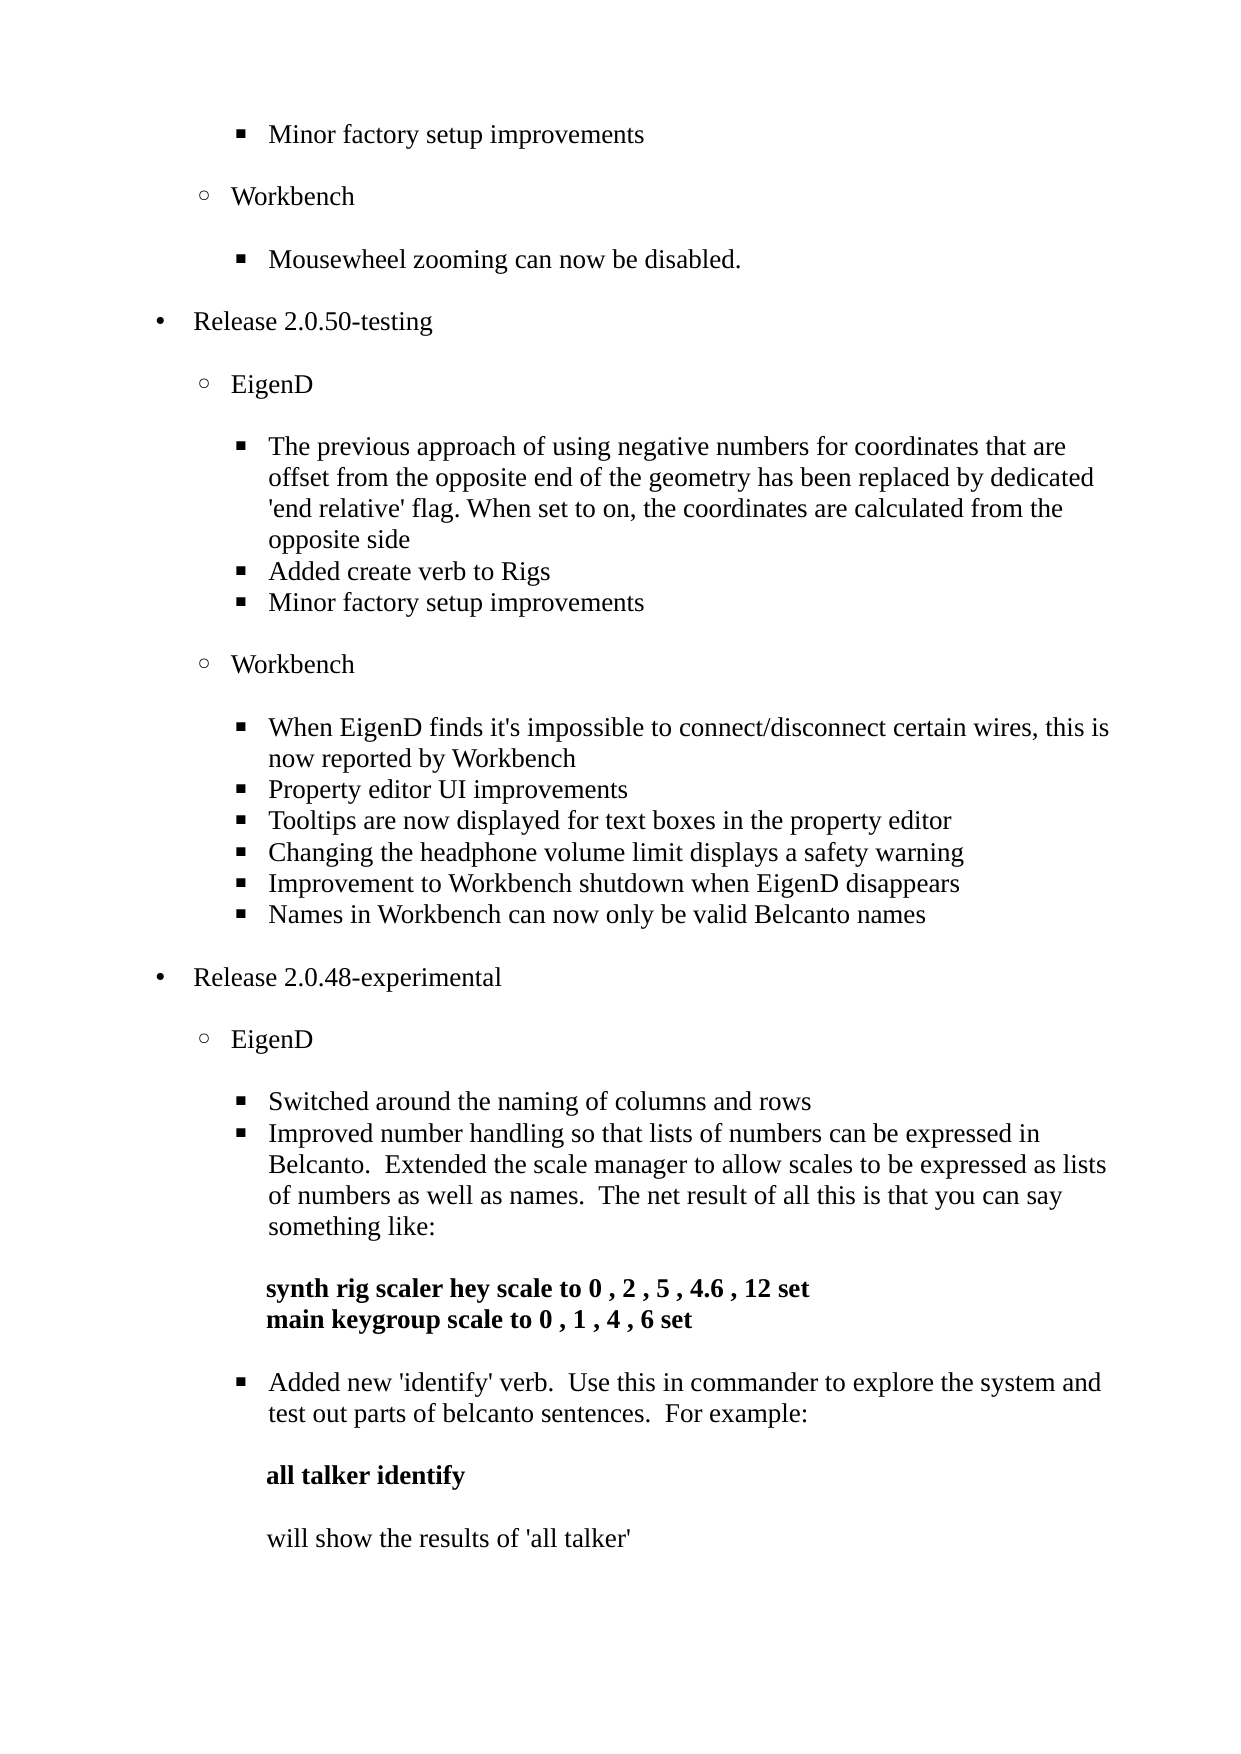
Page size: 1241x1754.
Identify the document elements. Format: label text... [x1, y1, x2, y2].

text all talker identify [118, 1459, 1122, 1491]
list Improved number handling so that lists of numbers can be expressed in Belcanto. Extended the scale manager to allow scales to be expressed as lists of numbers as well as names. The net result of all this is that you can say something like: [231, 1117, 1122, 1241]
list Release 2.0.48-experimental [156, 961, 1122, 992]
list Changing the headphone volume limit displays a safety warning [231, 836, 1122, 867]
list Workbench [193, 181, 1122, 212]
list EigenD [193, 368, 1122, 399]
list Improvement to Workbench shutdown when EigenD disappears [231, 867, 1122, 898]
list The previous approach of using negative numbers for coordinates that are offset from the opposite end of the geometry has been replaced by dedicated 'end relative' flag. When set to on, the coordinates are calculated from the opposite side [231, 430, 1122, 555]
text synth rig scaler hey scale to 0 , 2 , 5 , 4.6 , 12 set [118, 1272, 1122, 1304]
list Added create verb to Rigs [231, 555, 1122, 586]
text main keygroup scale to 0 , 1 , 4 , 6 set [266, 1304, 1122, 1335]
list EigenD [193, 1023, 1122, 1054]
list Added new 'identify' verb. Use this in commander to explore the system and test out parts of belcanto sentences. For example: [231, 1366, 1122, 1428]
list Release 2.0.50-testing [156, 305, 1122, 337]
list Minor factory setup improvements [231, 586, 1122, 617]
list Mousewheel zooming can now be disabled. [231, 243, 1122, 274]
list When EigenD finds it's impossible to connect/disconnect certain wires, this is now reported by Workbench [231, 711, 1122, 773]
list Tooltips are now displayed for text boxes in the property editor [231, 804, 1122, 836]
list Property editor UI improvements [231, 773, 1122, 804]
text will show the results of 'all talker' [192, 1522, 1122, 1553]
list Names in Workbench can now only be valid Belcanto names [231, 898, 1122, 929]
list Switched around the naming of columns and rows [231, 1085, 1122, 1117]
list Minor factory setup improvements [231, 118, 1122, 149]
list Workbench [193, 648, 1122, 680]
